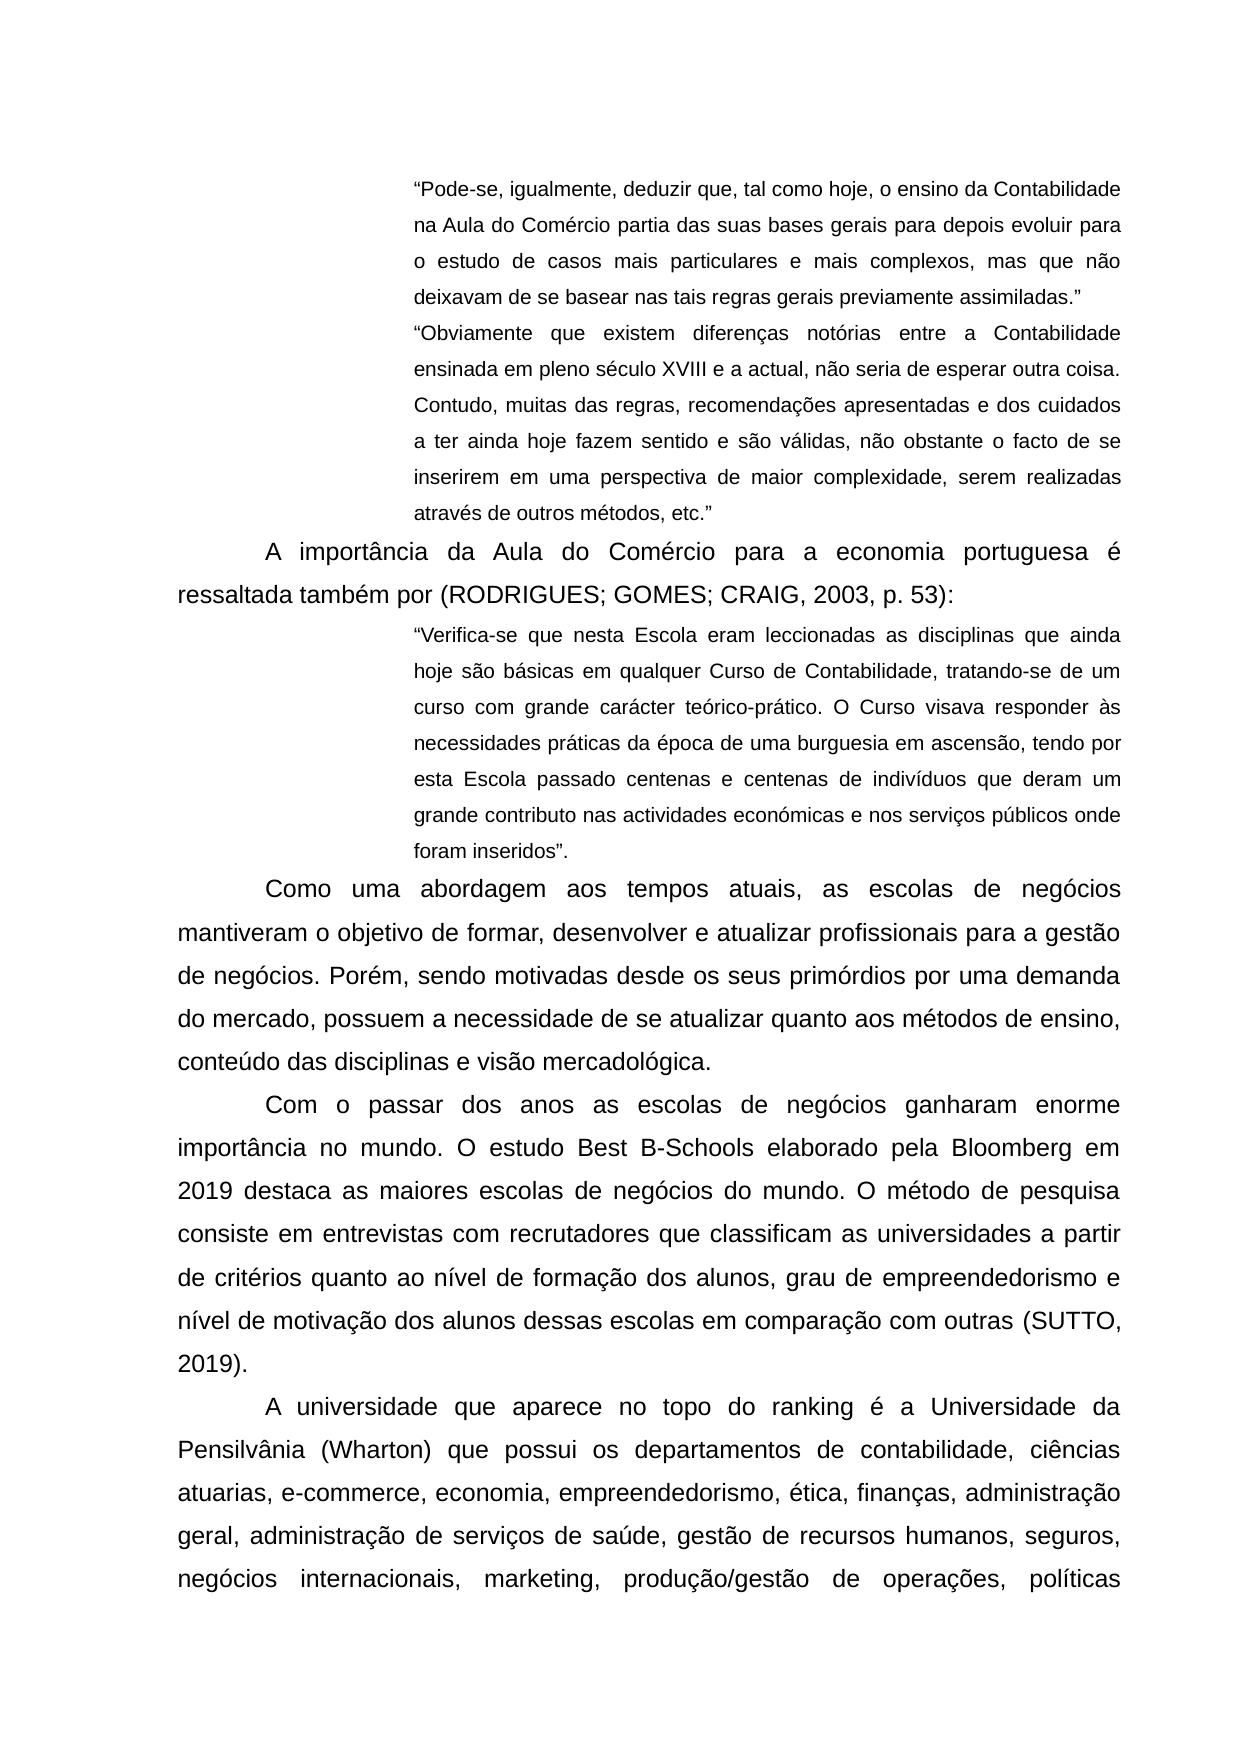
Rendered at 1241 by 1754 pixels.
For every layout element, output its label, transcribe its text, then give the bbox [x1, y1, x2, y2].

text A universidade que aparece no topo do ranking é a Universidade da Pensilvânia (Wharton) que possui os departamentos de contabilidade, ciências atuarias, e-commerce, economia, empreendedorismo, ética, finanças, administração geral, administração de serviços de saúde, gestão de recursos humanos, seguros, negócios internacionais, marketing, produção/gestão de operações, políticas [177, 1392, 1122, 1593]
text “Pode-se, igualmente, deduzir que, tal como hoje, o ensino da Contabilidade na Aula do Comércio partia das suas bases gerais para depois evoluir para o estudo de casos mais particulares e mais complexos, mas que não deixavam de se basear nas tais regras gerais previamente assimiladas.” [413, 177, 1122, 309]
text A importância da Aula do Comércio para a economia portuguesa é ressaltada também por (RODRIGUES; GOMES; CRAIG, 2003, p. 53): [177, 537, 1122, 608]
text “Obviamente que existem diferenças notórias entre a Contabilidade ensinada em pleno século XVIII e a actual, não seria de esperar outra coisa. Contudo, muitas das regras, recomendações apresentadas e dos cuidados a ter ainda hoje fazem sentido e são válidas, não obstante o facto de se inserirem em uma perspectiva de maior complexidade, serem realizadas através de outros métodos, etc.” [413, 321, 1122, 524]
text Com o passar dos anos as escolas de negócios ganharam enorme importância no mundo. O estudo Best B-Schools elaborado pela Bloomberg em 2019 destaca as maiores escolas de negócios do mundo. O método de pesquisa consiste em entrevistas com recrutadores que classificam as universidades a partir de critérios quanto ao nível de formação dos alunos, grau de empreendedorismo e nível de motivação dos alunos dessas escolas em comparação com outras (SUTTO, 2019). [177, 1090, 1122, 1377]
text “Verifica-se que nesta Escola eram leccionadas as disciplinas que ainda hoje são básicas em qualquer Curso de Contabilidade, tratando-se de um curso com grande carácter teórico-prático. O Curso visava responder às necessidades práticas da época de uma burguesia em ascensão, tendo por esta Escola passado centenas e centenas de indivíduos que deram um grande contributo nas actividades económicas e nos serviços públicos onde foram inseridos”. [413, 623, 1122, 862]
text Como uma abordagem aos tempos atuais, as escolas de negócios mantiveram o objetivo de formar, desenvolver e atualizar profissionais para a gestão de negócios. Porém, sendo motivadas desde os seus primórdios por uma demanda do mercado, possuem a necessidade de se atualizar quanto aos métodos de ensino, conteúdo das disciplinas e visão mercadológica. [177, 874, 1122, 1076]
